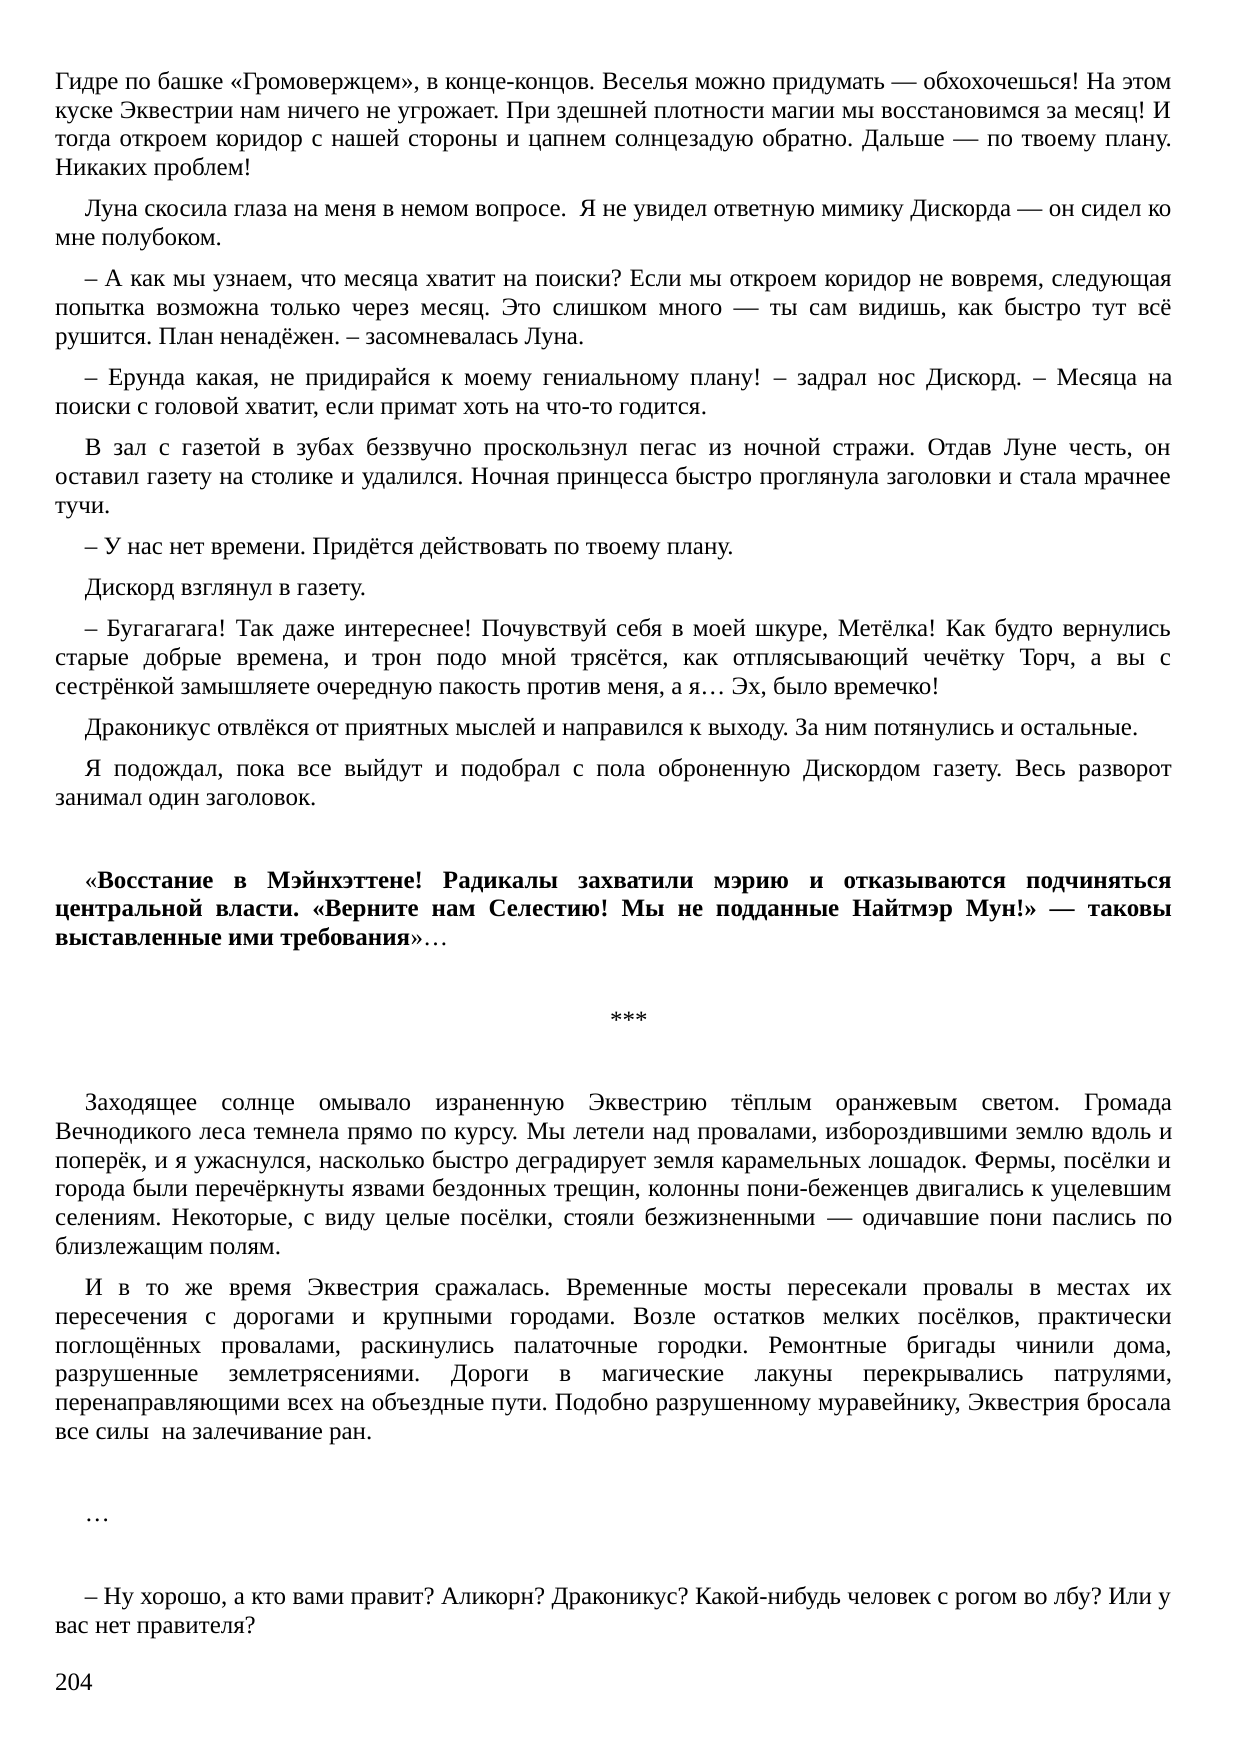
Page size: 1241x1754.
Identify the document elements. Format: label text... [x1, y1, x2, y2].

text Дискорд взглянул в газету. [55, 572, 1173, 601]
text В зал с газетой в зубах беззвучно проскользнул пегас из ночной стражи. Отдав Луне честь, он оставил газету на столике и удалился. Ночная принцесса быстро проглянула заголовки и стала мрачнее тучи. [55, 432, 1173, 518]
text Луна скосила глаза на меня в немом вопросе. Я не увидел ответную мимику Дискорда — он сидел ко мне полубоком. [55, 193, 1173, 251]
text Заходящее солнце омывало израненную Эквестрию тёплым оранжевым светом. Громада Вечнодикого леса темнела прямо по курсу. Мы летели над провалами, избороздившими землю вдоль и поперёк, и я ужаснулся, насколько быстро деградирует земля карамельных лошадок. Фермы, посёлки и города были перечёркнуты язвами бездонных трещин, колонны пони-беженцев двигались к уцелевшим селениям. Некоторые, с виду целые посёлки, стояли безжизненными — одичавшие пони паслись по близлежащим полям. [55, 1087, 1173, 1260]
text И в то же время Эквестрия сражалась. Временные мосты пересекали провалы в местах их пересечения с дорогами и крупными городами. Возле остатков мелких посёлков, практически поглощённых провалами, раскинулись палаточные городки. Ремонтные бригады чинили дома, разрушенные землетрясениями. Дороги в магические лакуны перекрывались патрулями, перенаправляющими всех на объездные пути. Подобно разрушенному муравейнику, Эквестрия бросала все силы на залечивание ран. [55, 1272, 1173, 1445]
text – Бугагагага! Так даже интереснее! Почувствуй себя в моей шкуре, Метёлка! Как будто вернулись старые добрые времена, и трон подо мной трясётся, как отплясывающий чечётку Торч, а вы с сестрёнкой замышляете очередную пакость против меня, а я… Эх, было времечко! [55, 613, 1173, 700]
text … [55, 1498, 1173, 1527]
text Я подождал, пока все выйдут и подобрал с пола оброненную Дискордом газету. Весь разворот занимал один заголовок. [55, 753, 1173, 811]
text – А как мы узнаем, что месяца хватит на поиски? Если мы откроем коридор не вовремя, следующая попытка возможна только через месяц. Это слишком много — ты сам видишь, как быстро тут всё рушится. План ненадёжен. – засомневалась Луна. [55, 263, 1173, 350]
text Драконикус отвлёкся от приятных мыслей и направился к выходу. За ним потянулись и остальные. [55, 712, 1173, 741]
text – Ерунда какая, не придирайся к моему гениальному плану! – задрал нос Дискорд. – Месяца на поиски с головой хватит, если примат хоть на что-то годится. [55, 362, 1173, 420]
text «Восстание в Мэйнхэттене! Радикалы захватили мэрию и отказываются подчиняться центральной власти. «Верните нам Селестию! Мы не подданные Найтмэр Мун!» — таковы выставленные ими требования»… [55, 865, 1173, 951]
text – Ну хорошо, а кто вами правит? Аликорн? Драконикус? Какой-нибудь человек с рогом во лбу? Или у вас нет правителя? [55, 1581, 1173, 1638]
text *** [55, 1005, 1173, 1033]
text Гидре по башке «Громовержцем», в конце-концов. Веселья можно придумать — обхохочешься! На этом куске Эквестрии нам ничего не угрожает. При здешней плотности магии мы восстановимся за месяц! И тогда откроем коридор с нашей стороны и цапнем солнцезадую обратно. Дальше — по твоему плану. Никаких проблем! [55, 66, 1173, 181]
text – У нас нет времени. Придётся действовать по твоему плану. [55, 531, 1173, 560]
